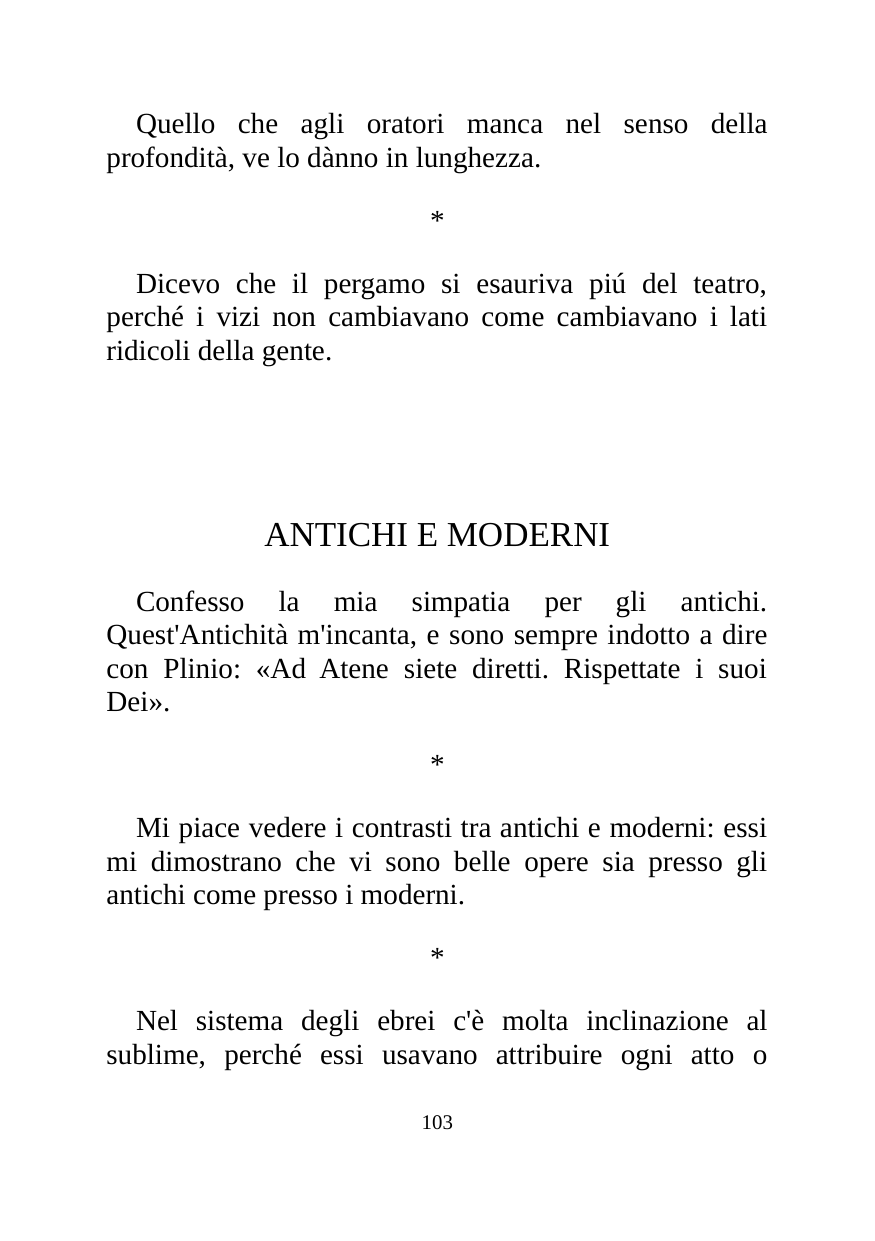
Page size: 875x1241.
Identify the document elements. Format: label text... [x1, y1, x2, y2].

subtitle ANTICHI E MODERNI [106, 514, 768, 554]
text Confesso la mia simpatia per gli antichi. Quest'Antichità m'incanta, e sono sempre indotto a dire con Plinio: «Ad Atene siete diretti. Rispettate i suoi Dei». [106, 584, 768, 718]
text * [106, 203, 768, 236]
text * [106, 747, 768, 781]
text Mi piace vedere i contrasti tra antichi e moderni: essi mi dimostrano che vi sono belle opere sia presso gli antichi come presso i moderni. [106, 810, 768, 911]
text * [106, 941, 768, 974]
text Quello che agli oratori manca nel senso della profondità, ve lo dànno in lunghezza. [106, 106, 768, 173]
text Nel sistema degli ebrei c'è molta inclinazione al sublime, perché essi usavano attribuire ogni atto o [106, 1003, 768, 1071]
text Dicevo che il pergamo si esauriva piú del teatro, perché i vizi non cambiavano come cambiavano i lati ridicoli della gente. [106, 266, 768, 366]
